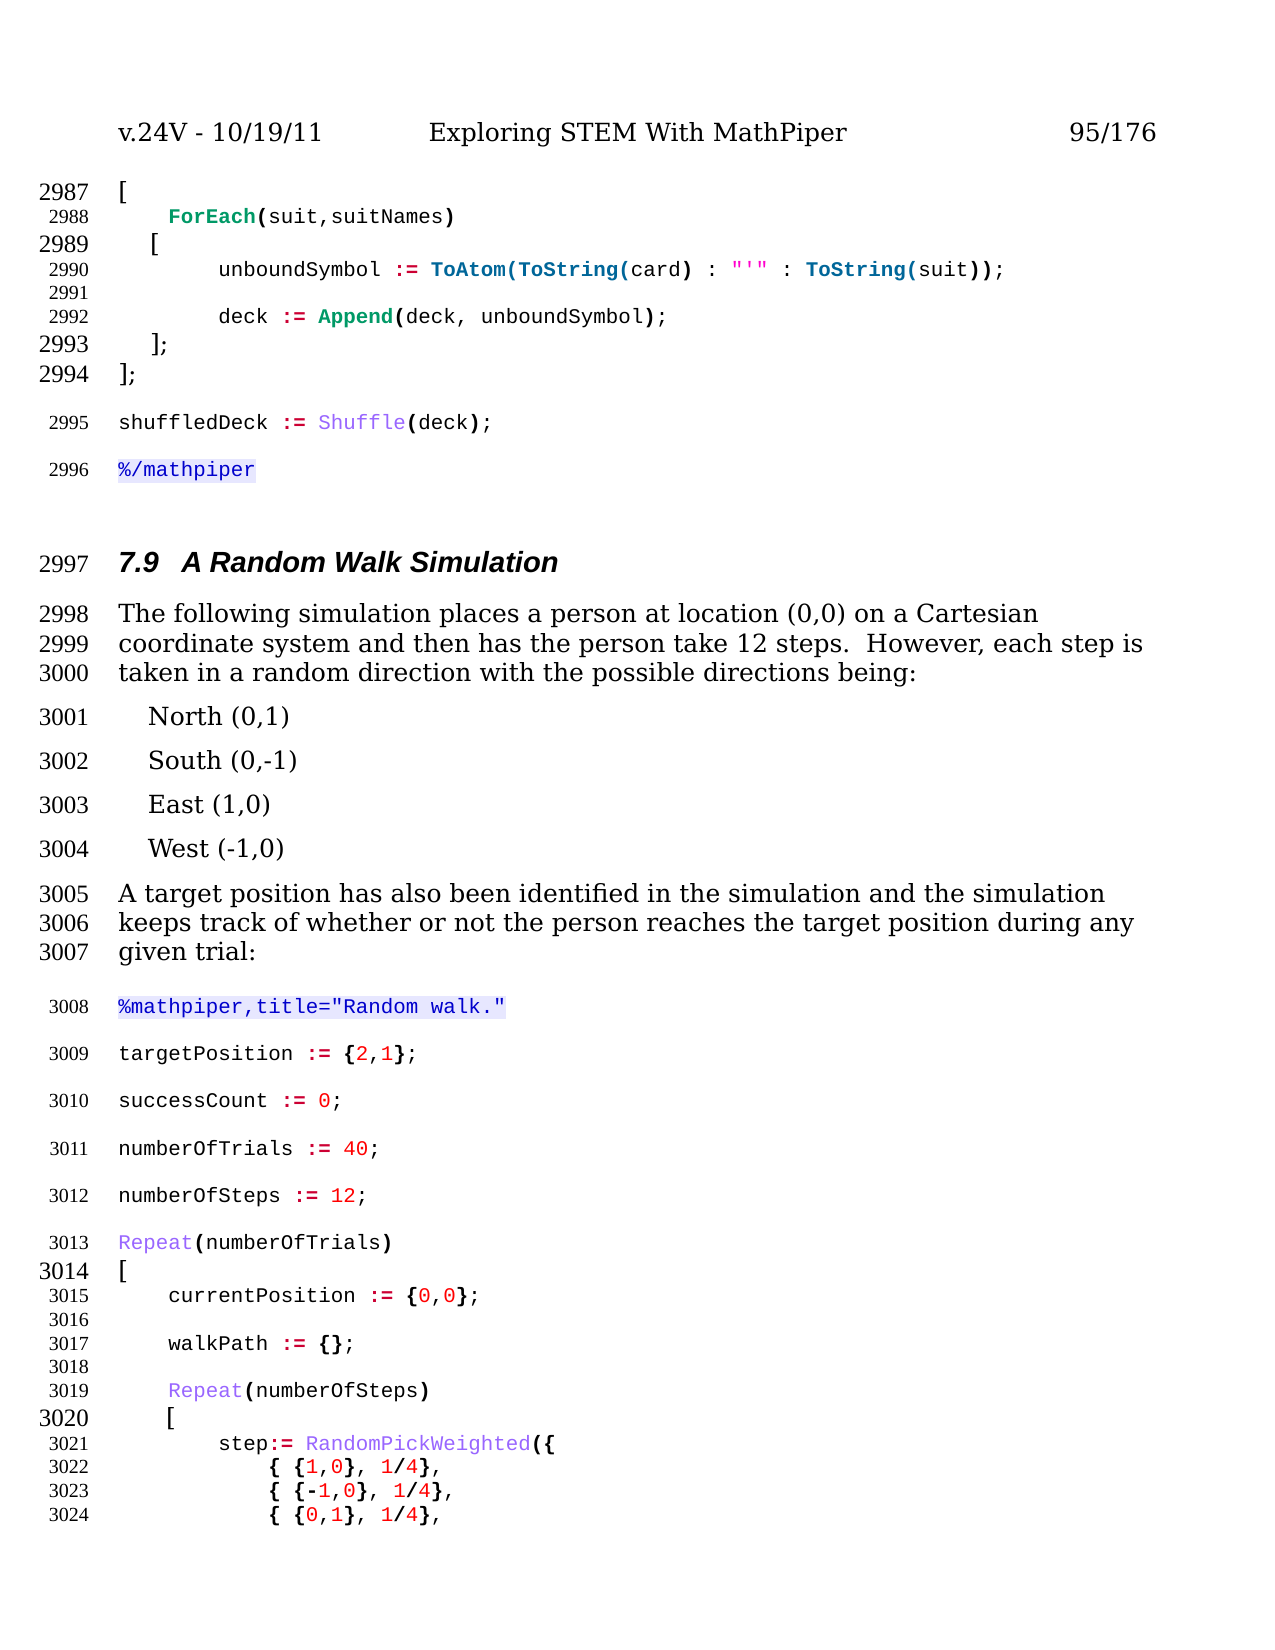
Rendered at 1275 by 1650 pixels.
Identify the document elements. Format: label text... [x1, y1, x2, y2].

text North (0,1) [148, 702, 1157, 731]
text ]; [118, 359, 1157, 388]
text Repeat(numberOfTrials) [118, 1232, 1157, 1256]
text numberOfTrials := 40; [118, 1138, 1157, 1161]
text ForEach(suit,suitNames) [118, 206, 1157, 229]
text [ [118, 1256, 1157, 1285]
text { {-1,0}, 1/4}, [118, 1480, 1157, 1503]
text currentPosition := {0,0}; [118, 1285, 1157, 1309]
text %/mathpiper [118, 459, 1157, 483]
text successCount := 0; [118, 1091, 1157, 1114]
text targetPosition := {2,1}; [118, 1043, 1157, 1067]
text { {0,1}, 1/4}, [118, 1503, 1157, 1527]
text walkPath := {}; [118, 1332, 1157, 1356]
text deck := Append(deck, unboundSymbol); [118, 306, 1157, 330]
text %mathpiper,title="Random walk." [118, 996, 1157, 1019]
text The following simulation places a person at location (0,0) on a Cartesian coordinate system and then has the person take 12 steps. However, each step is taken in a random direction with the possible directions being: [118, 599, 1157, 687]
text numberOfSteps := 12; [118, 1185, 1157, 1209]
text Repeat(numberOfSteps) [118, 1380, 1157, 1403]
text { {1,0}, 1/4}, [118, 1456, 1157, 1480]
text A target position has also been identified in the simulation and the simulation keeps track of whether or not the person reaches the target position during any given trial: [118, 879, 1157, 966]
text South (0,-1) [148, 746, 1157, 775]
text step:= RandomPickWeighted({ [118, 1433, 1157, 1456]
text [ [118, 1403, 1157, 1433]
text East (1,0) [148, 790, 1157, 819]
text shuffledDeck := Shuffle(deck); [118, 412, 1157, 435]
text ]; [118, 330, 1157, 359]
text unboundSymbol := ToAtom(ToString(card) : "'" : ToString(suit)); [118, 259, 1157, 282]
subtitle A Random Walk Simulation [118, 545, 1157, 579]
text [ [118, 229, 1157, 259]
text [ [118, 177, 1157, 206]
text West (-1,0) [148, 834, 1157, 864]
